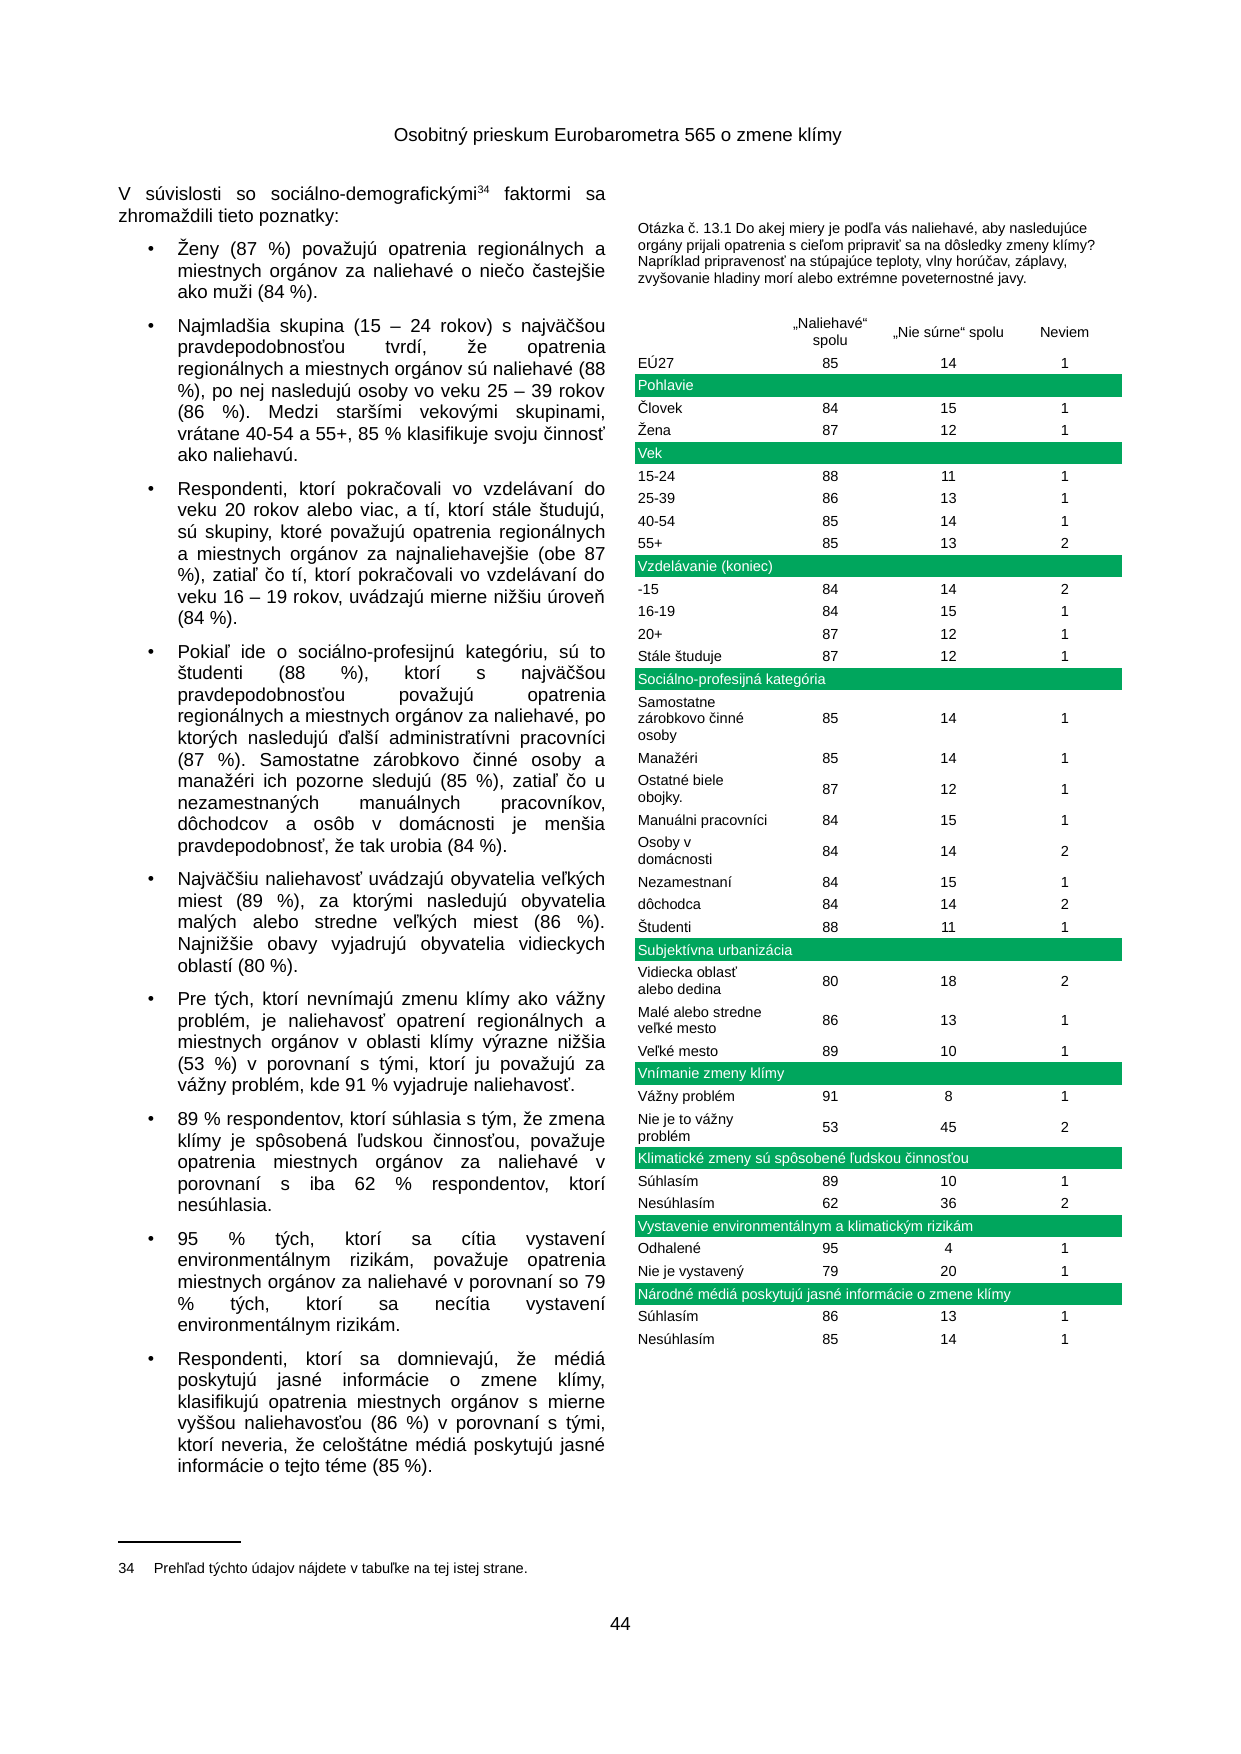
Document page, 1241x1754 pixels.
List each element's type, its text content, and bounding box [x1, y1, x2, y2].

table_cell 15 [890, 809, 1007, 831]
table_cell Samostatne zárobkovo činné osoby [635, 690, 771, 747]
table_cell 79 [771, 1260, 890, 1282]
table_cell Sociálno-profesijná kategória [635, 668, 1122, 690]
table_cell Vystavenie environmentálnym a klimatickým rizikám [635, 1215, 1122, 1237]
table_cell 89 [771, 1170, 890, 1192]
table_cell 1 [1007, 1085, 1122, 1107]
table_cell 85 [771, 510, 890, 532]
table_cell Osoby v domácnosti [635, 831, 771, 871]
table_cell 2 [1007, 532, 1122, 555]
table_cell 40-54 [635, 510, 771, 532]
table_cell 12 [890, 645, 1007, 668]
table_cell 10 [890, 1170, 1007, 1192]
table_cell Nezamestnaní [635, 871, 771, 893]
table_cell 1 [1007, 1260, 1122, 1282]
table_cell 1 [1007, 690, 1122, 747]
text V súvislosti so sociálno-demografickými faktormi sa zhromaždili tieto poznatky: [118, 183, 605, 226]
table_cell 8 [890, 1085, 1007, 1107]
table_cell 11 [890, 464, 1007, 487]
table_cell 15-24 [635, 464, 771, 487]
table_cell 10 [890, 1040, 1007, 1062]
list Pre tých, ktorí nevnímajú zmenu klímy ako vážny problém, je naliehavosť opatrení regionálnych a miestnych orgánov v oblasti klímy výrazne nižšia (53 %) v porovnaní s tými, ktorí ju považujú za vážny problém, kde 91 % vyjadruje naliehavosť. [148, 988, 605, 1096]
table_cell 13 [890, 1000, 1007, 1040]
table_cell Vážny problém [635, 1085, 771, 1107]
table_cell 87 [771, 645, 890, 668]
table_cell Ostatné biele obojky. [635, 769, 771, 808]
table_cell 14 [890, 690, 1007, 747]
table_cell 2 [1007, 1192, 1122, 1215]
table_cell 1 [1007, 397, 1122, 419]
table_cell Subjektívna urbanizácia [635, 938, 1122, 961]
table_cell 84 [771, 578, 890, 600]
table_cell 1 [1007, 510, 1122, 532]
table_cell 84 [771, 600, 890, 623]
table_cell 88 [771, 916, 890, 938]
table_cell 84 [771, 893, 890, 916]
table_cell 14 [890, 578, 1007, 600]
table_cell 20 [890, 1260, 1007, 1282]
table_cell 91 [771, 1085, 890, 1107]
table_cell 14 [890, 831, 1007, 871]
table_cell „Nie súrne“ spolu [890, 312, 1007, 351]
table_cell Súhlasím [635, 1170, 771, 1192]
table_cell 2 [1007, 578, 1122, 600]
table_cell 89 [771, 1040, 890, 1062]
table_cell 1 [1007, 1170, 1122, 1192]
table_cell 20+ [635, 623, 771, 645]
table_cell 1 [1007, 600, 1122, 623]
table_cell 15 [890, 397, 1007, 419]
table_cell 45 [890, 1108, 1007, 1147]
table_cell [635, 312, 771, 351]
table_cell Nesúhlasím [635, 1192, 771, 1215]
table_cell 85 [771, 351, 890, 374]
table_cell 86 [771, 1305, 890, 1328]
table_cell Súhlasím [635, 1305, 771, 1328]
table_cell 16-19 [635, 600, 771, 623]
table_cell Nie je vystavený [635, 1260, 771, 1282]
table_cell Pohlavie [635, 374, 1122, 397]
table_cell 12 [890, 769, 1007, 808]
table_cell 14 [890, 1328, 1007, 1350]
table_cell 15 [890, 600, 1007, 623]
table_cell Vek [635, 442, 1122, 464]
table_cell 11 [890, 916, 1007, 938]
table_cell Vnímanie zmeny klímy [635, 1062, 1122, 1085]
table_cell 1 [1007, 1328, 1122, 1350]
table_cell Malé alebo stredne veľké mesto [635, 1000, 771, 1040]
table_cell 84 [771, 831, 890, 871]
table_cell Klimatické zmeny sú spôsobené ľudskou činnosťou [635, 1147, 1122, 1169]
table_cell Človek [635, 397, 771, 419]
table_cell Nie je to vážny problém [635, 1108, 771, 1147]
table_cell 85 [771, 532, 890, 555]
text Prehľad týchto údajov nájdete v tabuľke na tej istej strane. [118, 1560, 605, 1577]
table_cell 2 [1007, 961, 1122, 1000]
table_cell [1007, 289, 1122, 312]
table_cell 25-39 [635, 487, 771, 509]
table_cell Národné médiá poskytujú jasné informácie o zmene klímy [635, 1283, 1122, 1305]
table_cell Vidiecka oblasť alebo dedina [635, 961, 771, 1000]
table_cell 15 [890, 871, 1007, 893]
table_cell Neviem [1007, 312, 1122, 351]
table_cell 1 [1007, 645, 1122, 668]
list 95 % tých, ktorí sa cítia vystavení environmentálnym rizikám, považuje opatrenia miestnych orgánov za naliehavé v porovnaní so 79 % tých, ktorí sa necítia vystavení environmentálnym rizikám. [148, 1227, 605, 1335]
table_cell „Naliehavé“ spolu [771, 312, 890, 351]
list Najmladšia skupina (15 – 24 rokov) s najväčšou pravdepodobnosťou tvrdí, že opatrenia regionálnych a miestnych orgánov sú naliehavé (88 %), po nej nasledujú osoby vo veku 25 – 39 rokov (86 %). Medzi staršími vekovými skupinami, vrátane 40-54 a 55+, 85 % klasifikuje svoju činnosť ako naliehavú. [148, 315, 605, 466]
table_cell Manažéri [635, 747, 771, 769]
table_cell 13 [890, 487, 1007, 509]
table_cell 84 [771, 871, 890, 893]
table_cell 80 [771, 961, 890, 1000]
table_cell 14 [890, 747, 1007, 769]
table_cell [635, 289, 771, 312]
table_cell 86 [771, 1000, 890, 1040]
table_cell 88 [771, 464, 890, 487]
table_cell -15 [635, 578, 771, 600]
table_cell 12 [890, 623, 1007, 645]
table_cell 2 [1007, 1108, 1122, 1147]
table_cell 95 [771, 1237, 890, 1260]
table_cell 12 [890, 419, 1007, 442]
table_cell [890, 289, 1007, 312]
table_cell 87 [771, 623, 890, 645]
table_cell 1 [1007, 623, 1122, 645]
list Respondenti, ktorí pokračovali vo vzdelávaní do veku 20 rokov alebo viac, a tí, ktorí stále študujú, sú skupiny, ktoré považujú opatrenia regionálnych a miestnych orgánov za najnaliehavejšie (obe 87 %), zatiaľ čo tí, ktorí pokračovali vo vzdelávaní do veku 16 – 19 rokov, uvádzajú mierne nižšiu úroveň (84 %). [148, 478, 605, 629]
table_cell 1 [1007, 809, 1122, 831]
table_cell 87 [771, 769, 890, 808]
table_cell 18 [890, 961, 1007, 1000]
table_cell 53 [771, 1108, 890, 1147]
table_cell 85 [771, 690, 890, 747]
table_cell 1 [1007, 871, 1122, 893]
list Ženy (87 %) považujú opatrenia regionálnych a miestnych orgánov za naliehavé o niečo častejšie ako muži (84 %). [148, 238, 605, 303]
table_cell 62 [771, 1192, 890, 1215]
table_cell 1 [1007, 1040, 1122, 1062]
list Respondenti, ktorí sa domnievajú, že médiá poskytujú jasné informácie o zmene klímy, klasifikujú opatrenia miestnych orgánov s mierne vyššou naliehavosťou (86 %) v porovnaní s tými, ktorí neveria, že celoštátne médiá poskytujú jasné informácie o tejto téme (85 %). [148, 1347, 605, 1477]
table_cell 1 [1007, 769, 1122, 808]
table_cell Vzdelávanie (koniec) [635, 555, 1122, 577]
table_cell 2 [1007, 893, 1122, 916]
table_cell 1 [1007, 1000, 1122, 1040]
table_cell 85 [771, 747, 890, 769]
list Najväčšiu naliehavosť uvádzajú obyvatelia veľkých miest (89 %), za ktorými nasledujú obyvatelia malých alebo stredne veľkých miest (86 %). Najnižšie obavy vyjadrujú obyvatelia vidieckych oblastí (80 %). [148, 868, 605, 976]
table_cell [771, 289, 890, 312]
table_cell 84 [771, 397, 890, 419]
table_cell dôchodca [635, 893, 771, 916]
table_cell Odhalené [635, 1237, 771, 1260]
table_cell 14 [890, 510, 1007, 532]
table_cell 4 [890, 1237, 1007, 1260]
table_cell 1 [1007, 747, 1122, 769]
table_cell 55+ [635, 532, 771, 555]
table_cell 13 [890, 1305, 1007, 1328]
table_cell Nesúhlasím [635, 1328, 771, 1350]
table_cell 86 [771, 487, 890, 509]
list 89 % respondentov, ktorí súhlasia s tým, že zmena klímy je spôsobená ľudskou činnosťou, považuje opatrenia miestnych orgánov za naliehavé v porovnaní s iba 62 % respondentov, ktorí nesúhlasia. [148, 1108, 605, 1216]
table_cell 1 [1007, 419, 1122, 442]
table_cell 14 [890, 893, 1007, 916]
table_cell 1 [1007, 1237, 1122, 1260]
table_cell 13 [890, 532, 1007, 555]
table_cell 1 [1007, 916, 1122, 938]
table_cell 14 [890, 351, 1007, 374]
table_cell Stále študuje [635, 645, 771, 668]
table_cell Žena [635, 419, 771, 442]
table_cell 1 [1007, 464, 1122, 487]
table_cell 87 [771, 419, 890, 442]
table_cell Manuálni pracovníci [635, 809, 771, 831]
table_header Otázka č. 13.1 Do akej miery je podľa vás naliehavé, aby nasledujúce orgány prijali opatrenia s cieľom pripraviť sa na dôsledky zmeny klímy? Napríklad pripravenosť na stúpajúce teploty, vlny horúčav, záplavy, zvyšovanie hladiny morí alebo extrémne poveternostné javy. [635, 216, 1122, 289]
table_cell 1 [1007, 351, 1122, 374]
table_cell 1 [1007, 1305, 1122, 1328]
table_cell Študenti [635, 916, 771, 938]
table_cell EÚ27 [635, 351, 771, 374]
table_cell 85 [771, 1328, 890, 1350]
table_cell 84 [771, 809, 890, 831]
list Pokiaľ ide o sociálno-profesijnú kategóriu, sú to študenti (88 %), ktorí s najväčšou pravdepodobnosťou považujú opatrenia regionálnych a miestnych orgánov za naliehavé, po ktorých nasledujú ďalší administratívni pracovníci (87 %). Samostatne zárobkovo činné osoby a manažéri ich pozorne sledujú (85 %), zatiaľ čo u nezamestnaných manuálnych pracovníkov, dôchodcov a osôb v domácnosti je menšia pravdepodobnosť, že tak urobia (84 %). [148, 641, 605, 856]
table_cell 1 [1007, 487, 1122, 509]
table_cell 2 [1007, 831, 1122, 871]
table_cell 36 [890, 1192, 1007, 1215]
table_cell Veľké mesto [635, 1040, 771, 1062]
